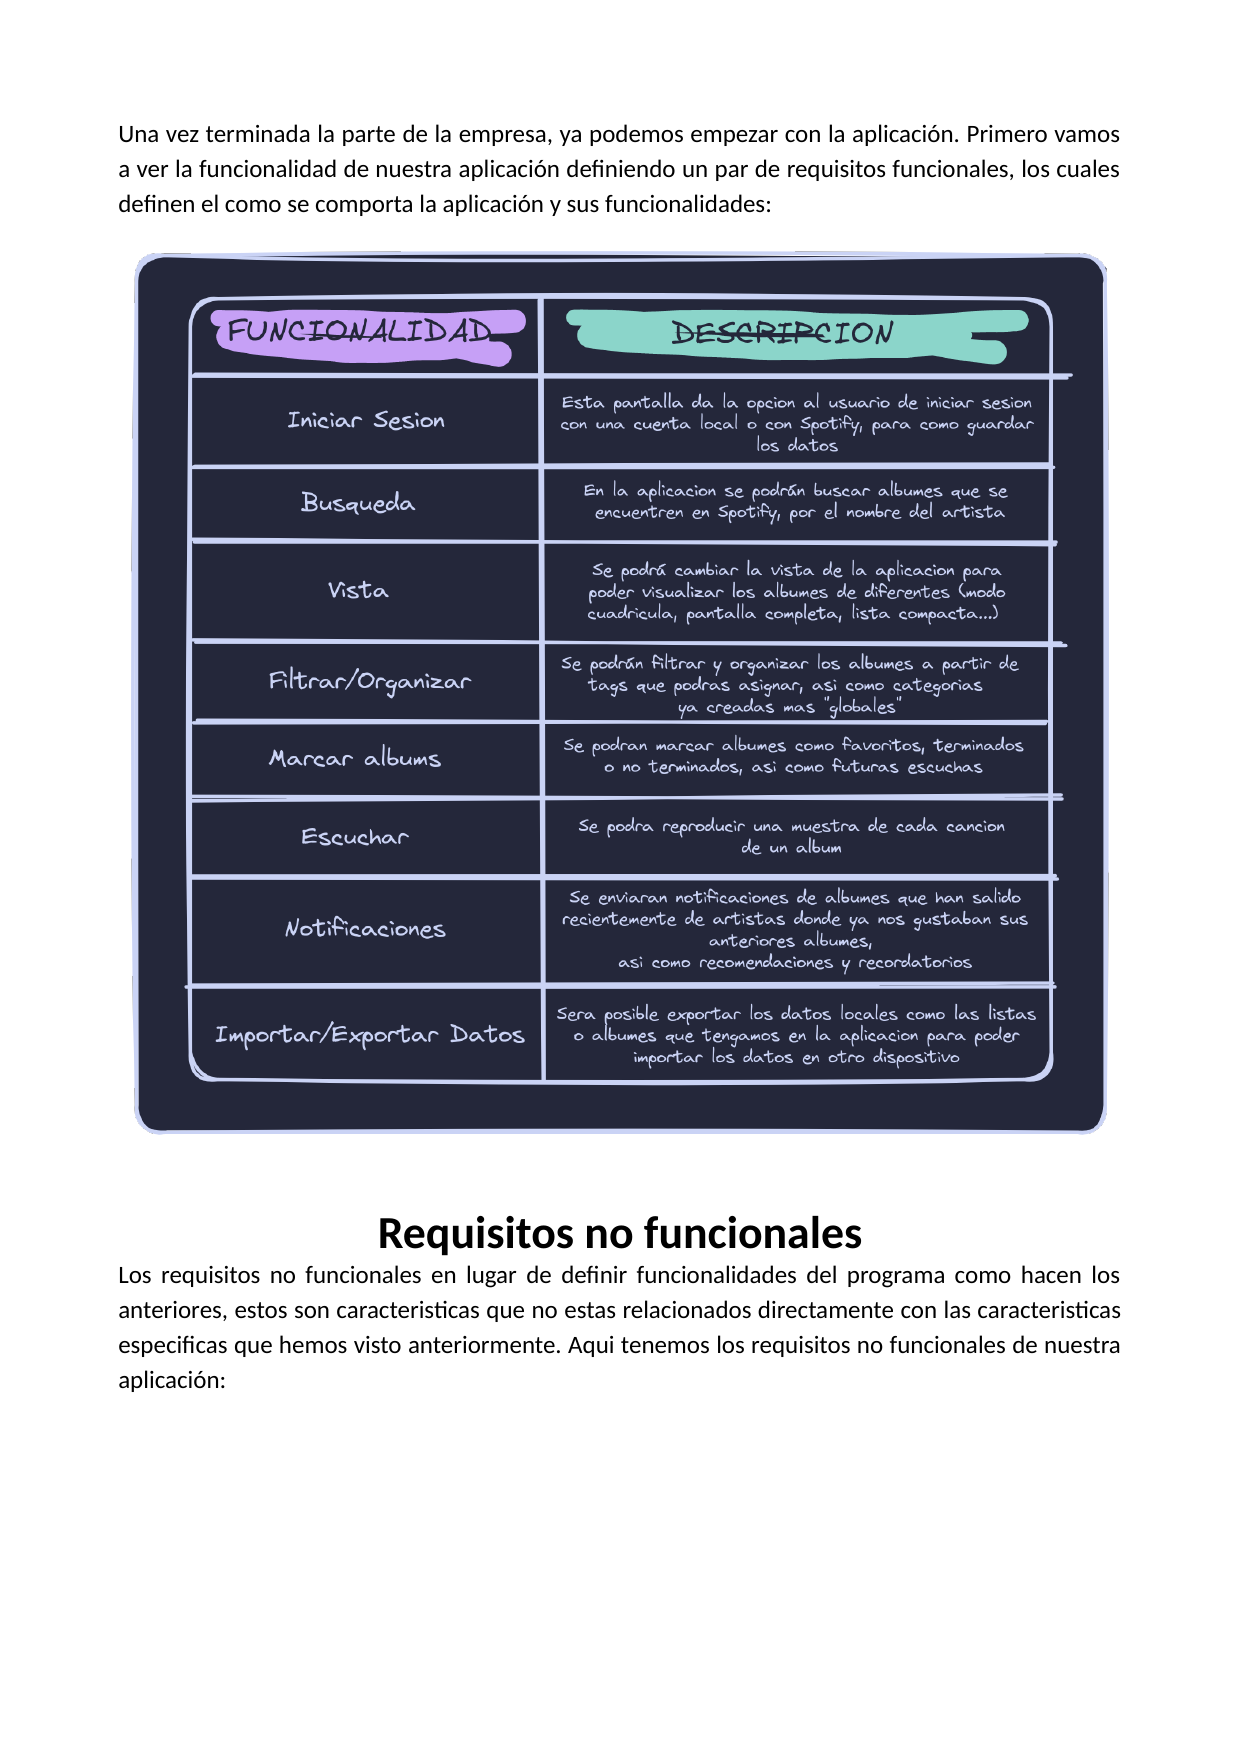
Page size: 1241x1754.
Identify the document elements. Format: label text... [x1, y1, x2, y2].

text Requisitos no funcionales [118, 1203, 1122, 1259]
text Una vez terminada la parte de la empresa, ya podemos empezar con la aplicación. Primero vamos a ver la funcionalidad de nuestra aplicación definiendo un par de requisitos funcionales, los cuales definen el como se comporta la aplicación y sus funcionalidades: [118, 118, 1122, 219]
text Los requisitos no funcionales en lugar de definir funcionalidades del programa como hacen los anteriores, estos son caracteristicas que no estas relacionados directamente con las caracteristicas especificas que hemos visto anteriormente. Aqui tenemos los requisitos no funcionales de nuestra aplicación: [118, 1259, 1122, 1395]
picture [118, 237, 1123, 1150]
